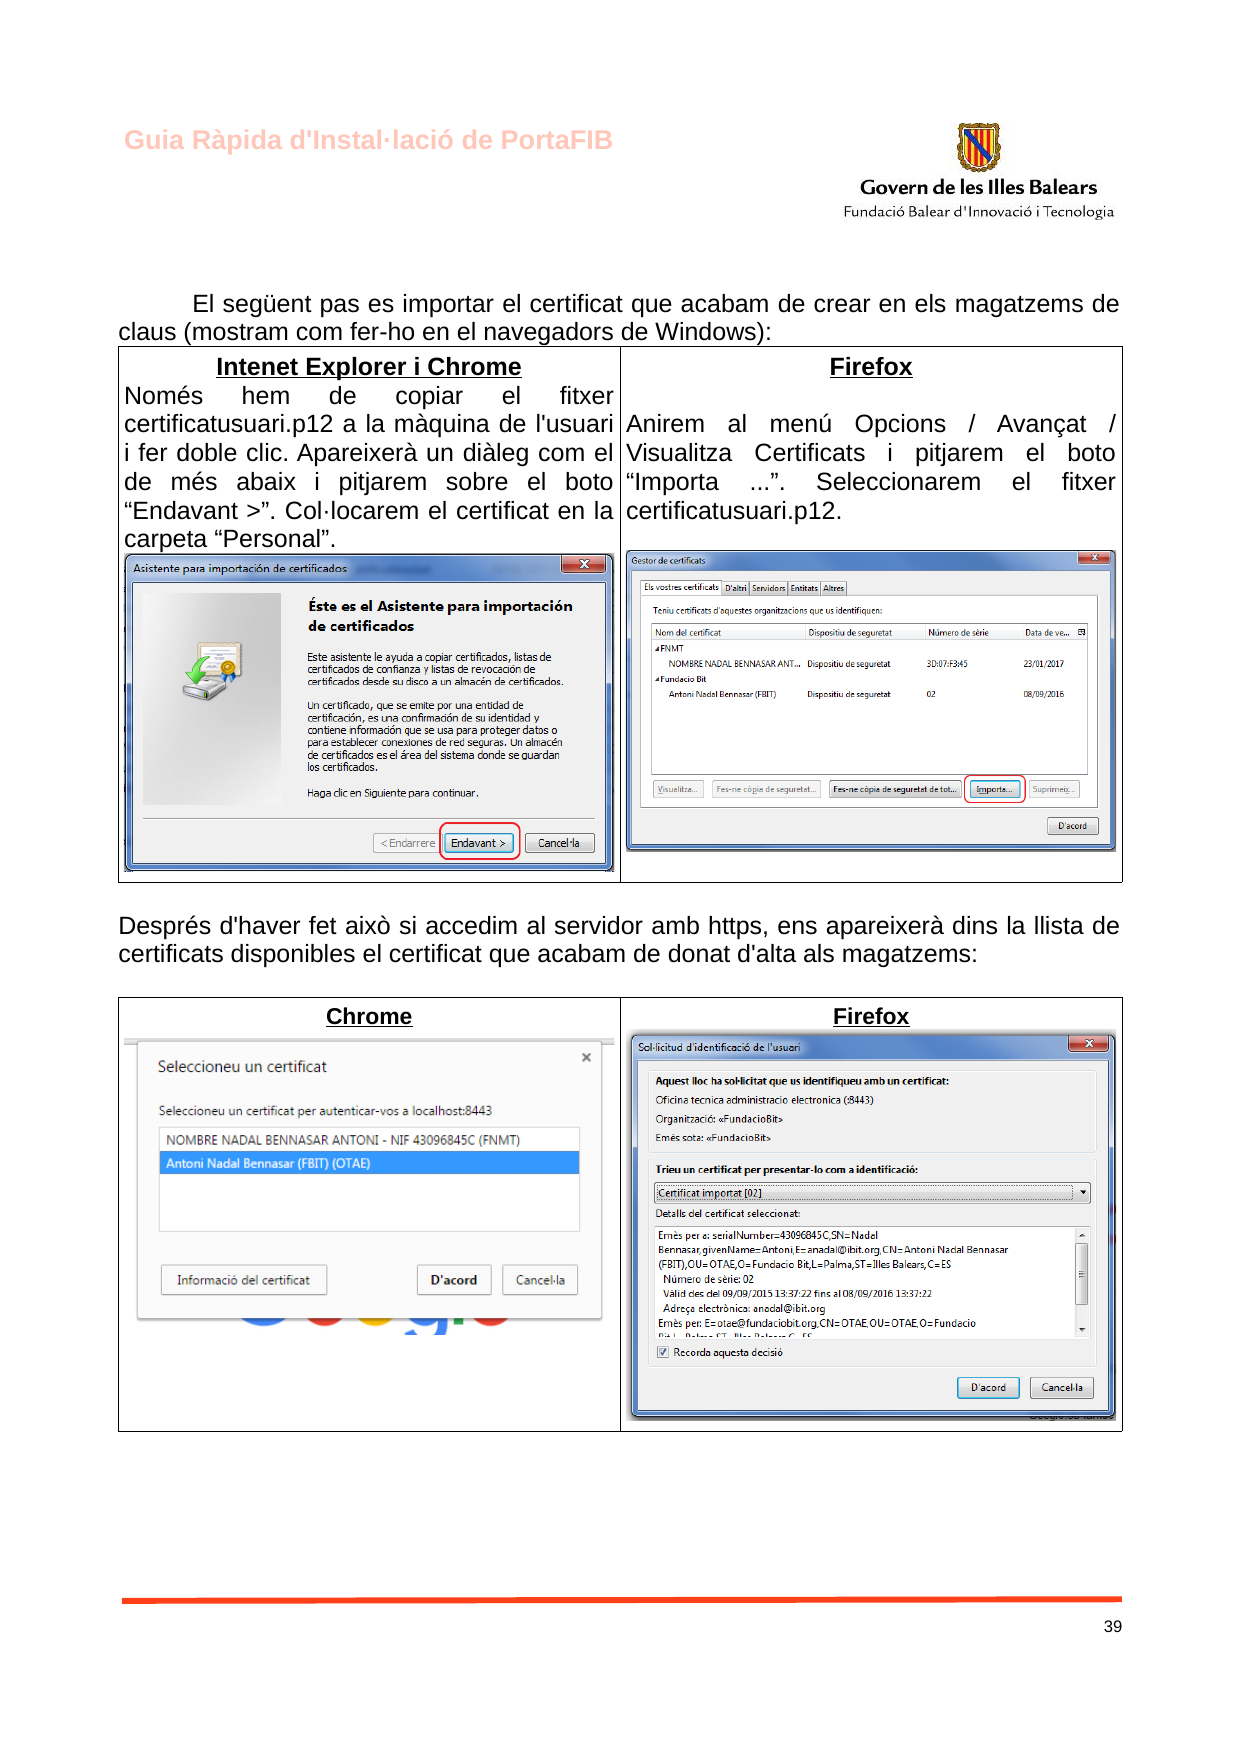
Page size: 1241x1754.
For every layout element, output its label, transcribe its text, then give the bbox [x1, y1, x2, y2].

table_header Chrome [119, 998, 620, 1431]
text Després d'haver fet això si accedim al servidor amb https, ens apareixerà dins la llista de certificats disponibles el certificat que acabam de donat d'alta als magatzems: [118, 911, 1122, 968]
picture [625, 550, 1117, 852]
table_header Intenet Explorer i Chrome Només hem de copiar el fitxer certificatusuari.p12 a la màquina de l'usuari i fer doble clic. Apareixerà un diàleg com el de més abaix i pitjarem sobre el boto “Endavant >”. Col·locarem el certificat en la carpeta “Personal”. [119, 347, 620, 882]
text El següent pas es importar el certificat que acabam de crear en els magatzems de claus (mostram com fer-ho en el navegadors de Windows): [118, 289, 1122, 346]
table_header Firefox Anirem al menú Opcions / Avançat / Visualitza Certificats i pitjarem el boto “Importa ...”. Seleccionarem el fitxer certificatusuari.p12. [621, 347, 1122, 882]
picture [625, 1029, 1117, 1421]
table_header Firefox [621, 998, 1122, 1431]
picture [840, 123, 1117, 220]
picture [123, 1029, 615, 1335]
picture [123, 553, 615, 872]
